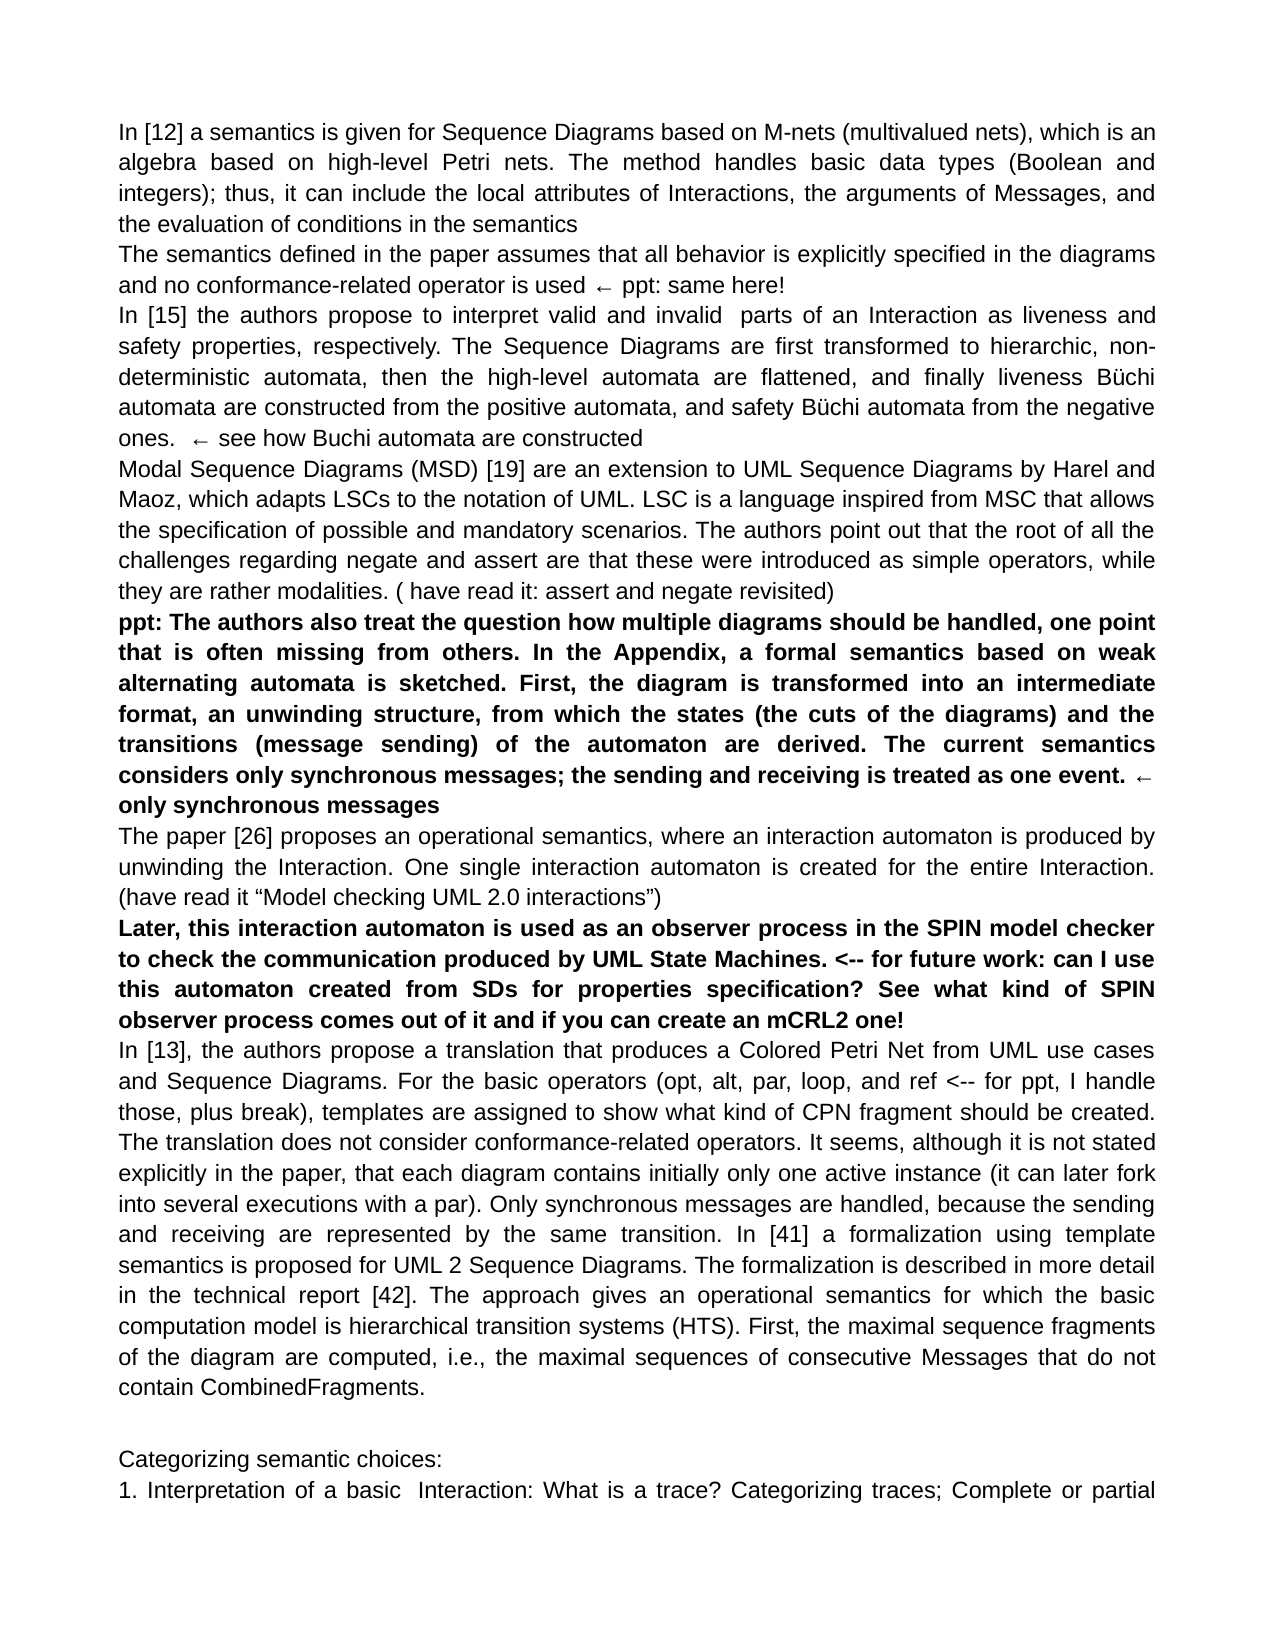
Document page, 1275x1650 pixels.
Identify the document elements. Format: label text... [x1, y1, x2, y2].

text In [12] a semantics is given for Sequence Diagrams based on M-nets (multivalued nets), which is an algebra based on high-level Petri nets. The method handles basic data types (Boolean and integers); thus, it can include the local attributes of Interactions, the arguments of Messages, and the evaluation of conditions in the semantics [118, 118, 1157, 237]
text In [15] the authors propose to interpret valid and invalid parts of an Interaction as liveness and safety properties, respectively. The Sequence Diagrams are first transformed to hierarchic, non-deterministic automata, then the high-level automata are flattened, and finally liveness Büchi automata are constructed from the positive automata, and safety Büchi automata from the negative ones. ← see how Buchi automata are constructed [118, 302, 1157, 451]
text In [13], the authors propose a translation that produces a Colored Petri Net from UML use cases and Sequence Diagrams. For the basic operators (opt, alt, par, loop, and ref <-- for ppt, I handle those, plus break), templates are assigned to show what kind of CPN fragment should be created. The translation does not consider conformance-related operators. It seems, although it is not stated explicitly in the paper, that each diagram contains initially only one active instance (it can later fork into several executions with a par). Only synchronous messages are handled, because the sending and receiving are represented by the same transition. In [41] a formalization using template semantics is proposed for UML 2 Sequence Diagrams. The formalization is described in more detail in the technical report [42]. The approach gives an operational semantics for which the basic computation model is hierarchical transition systems (HTS). First, the maximal sequence fragments of the diagram are computed, i.e., the maximal sequences of consecutive Messages that do not contain CombinedFragments. [118, 1037, 1157, 1401]
text Modal Sequence Diagrams (MSD) [19] are an extension to UML Sequence Diagrams by Harel and Maoz, which adapts LSCs to the notation of UML. LSC is a language inspired from MSC that allows the specification of possible and mandatory scenarios. The authors point out that the root of all the challenges regarding negate and assert are that these were introduced as simple operators, while they are rather modalities. ( have read it: assert and negate revisited) [118, 455, 1157, 604]
text Later, this interaction automaton is used as an observer process in the SPIN model checker to check the communication produced by UML State Machines. <-- for future work: can I use this automaton created from SDs for properties specification? See what kind of SPIN observer process comes out of it and if you can create an mCRL2 one! [118, 914, 1157, 1033]
text ppt: The authors also treat the question how multiple diagrams should be handled, one point that is often missing from others. In the Appendix, a formal semantics based on weak alternating automata is sketched. First, the diagram is transformed into an intermediate format, an unwinding structure, from which the states (the cuts of the diagrams) and the transitions (message sending) of the automaton are derived. The current semantics considers only synchronous messages; the sending and receiving is treated as one event. ← only synchronous messages [118, 608, 1157, 819]
text 1. Interpretation of a basic Interaction: What is a trace? Categorizing traces; Complete or partial [118, 1476, 1157, 1503]
text Categorizing semantic choices: [118, 1446, 1157, 1472]
text The paper [26] proposes an operational semantics, where an interaction automaton is produced by unwinding the Interaction. One single interaction automaton is created for the entire Interaction. (have read it “Model checking UML 2.0 interactions”) [118, 822, 1157, 911]
text The semantics defined in the paper assumes that all behavior is explicitly specified in the diagrams and no conformance-related operator is used ← ppt: same here! [118, 241, 1157, 298]
